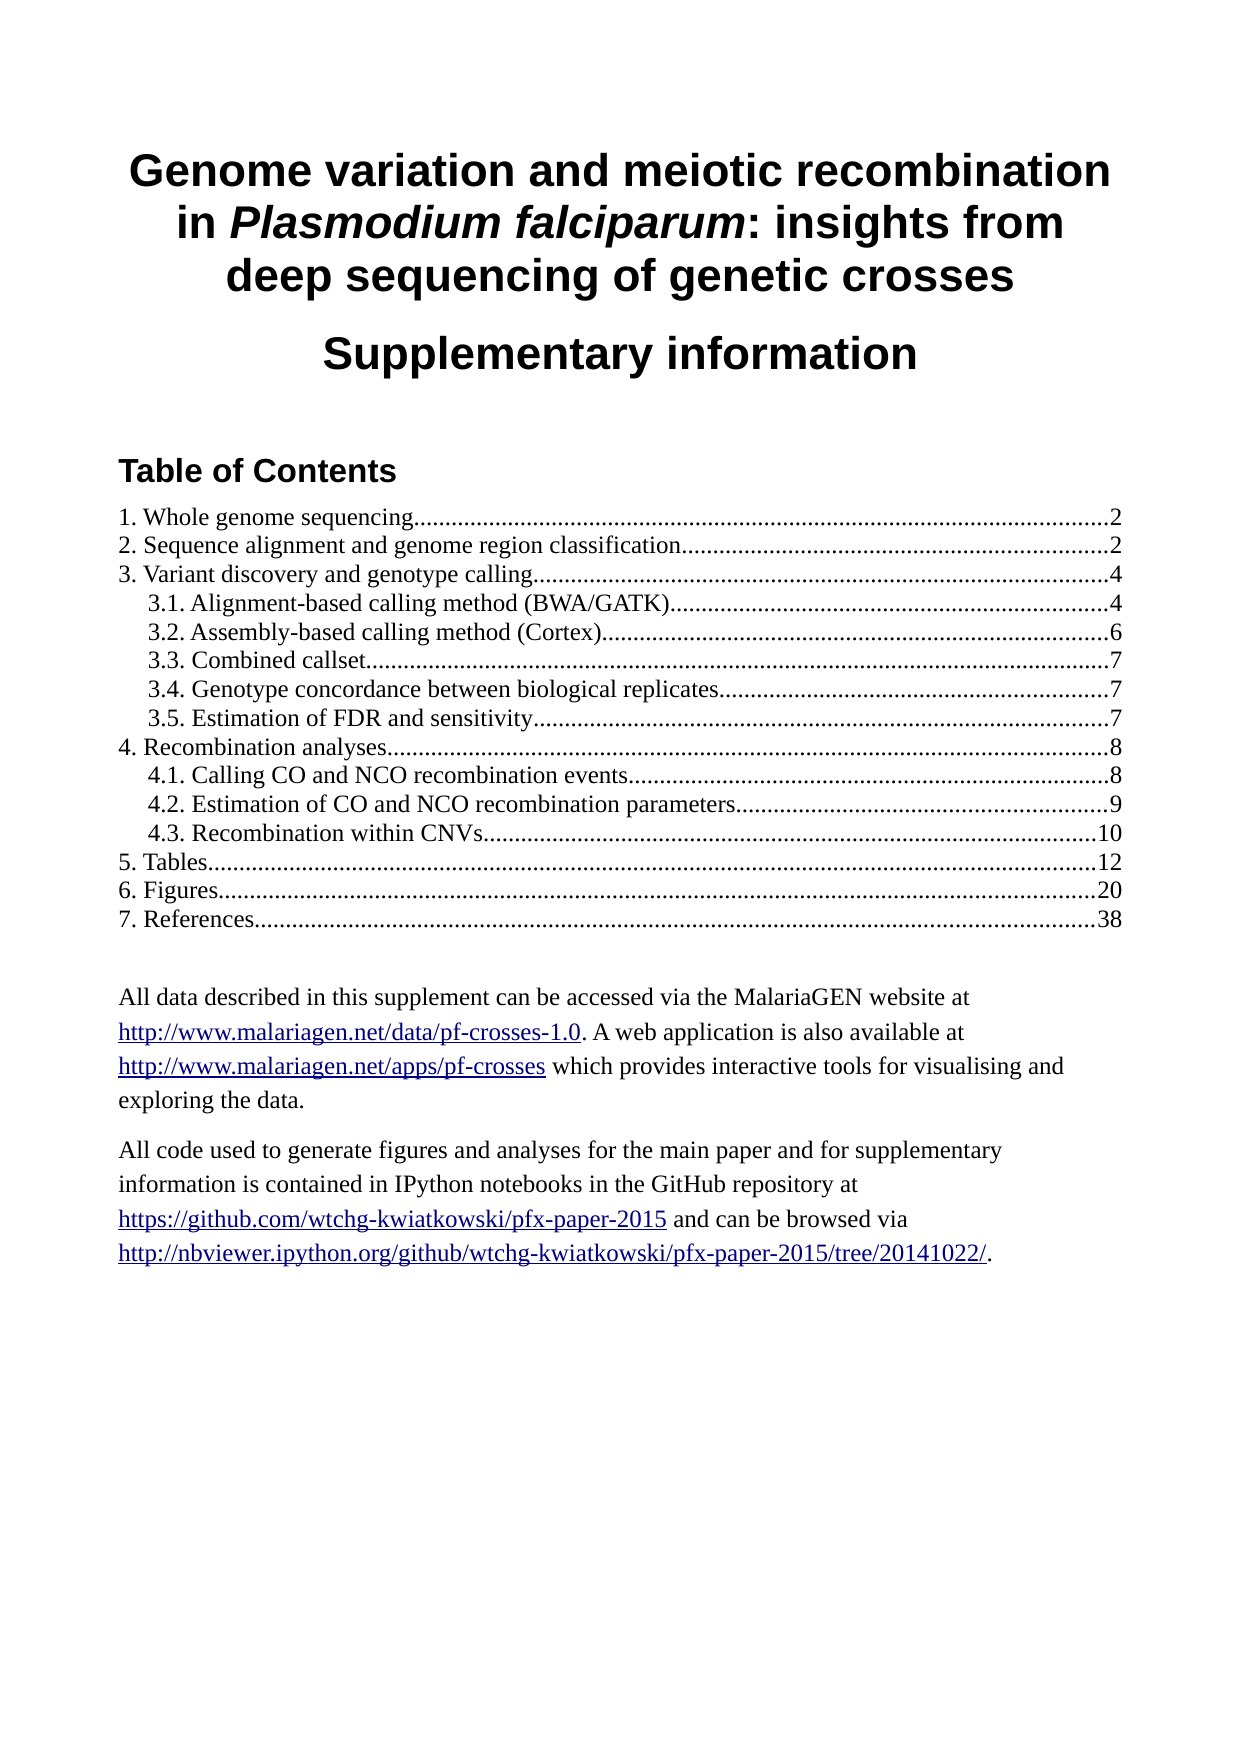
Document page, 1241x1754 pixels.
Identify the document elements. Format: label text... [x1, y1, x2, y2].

text 3.4. Genotype concordance between biological replicates 7 [148, 674, 1122, 703]
text 4. Recombination analyses 8 [118, 732, 1122, 761]
title Genome variation and meiotic recombination in Plasmodium falciparum: insights from deep sequencing of genetic crosses [118, 143, 1122, 301]
text 6. Figures 20 [118, 876, 1122, 904]
text 5. Tables 12 [118, 847, 1122, 876]
text All code used to generate figures and analyses for the main paper and for supplementary information is contained in IPython notebooks in the GitHub repository at https://github.com/wtchg-kwiatkowski/pfx-paper-2015 and can be browsed via http://nbviewer.ipython.org/github/wtchg-kwiatkowski/pfx-paper-2015/tree/20141022/. [118, 1135, 1122, 1267]
subtitle Table of Contents [118, 451, 1122, 489]
text 4.1. Calling CO and NCO recombination events 8 [148, 761, 1122, 789]
text 3.2. Assembly-based calling method (Cortex) 6 [148, 617, 1122, 646]
text 3.5. Estimation of FDR and sensitivity 7 [148, 703, 1122, 732]
text 3. Variant discovery and genotype calling 4 [118, 559, 1122, 588]
text All data described in this supplement can be accessed via the MalariaGEN website at http://www.malariagen.net/data/pf-crosses-1.0. A web application is also available at http://www.malariagen.net/apps/pf-crosses which provides interactive tools for visualising and exploring the data. [118, 982, 1122, 1114]
title Supplementary information [118, 326, 1122, 379]
text 3.1. Alignment-based calling method (BWA/GATK) 4 [148, 588, 1122, 617]
text 1. Whole genome sequencing 2 [118, 502, 1122, 531]
text 2. Sequence alignment and genome region classification 2 [118, 531, 1122, 559]
text 4.3. Recombination within CNVs 10 [148, 818, 1122, 847]
text 7. References 38 [118, 904, 1122, 933]
text 3.3. Combined callset 7 [148, 646, 1122, 674]
text 4.2. Estimation of CO and NCO recombination parameters 9 [148, 789, 1122, 818]
